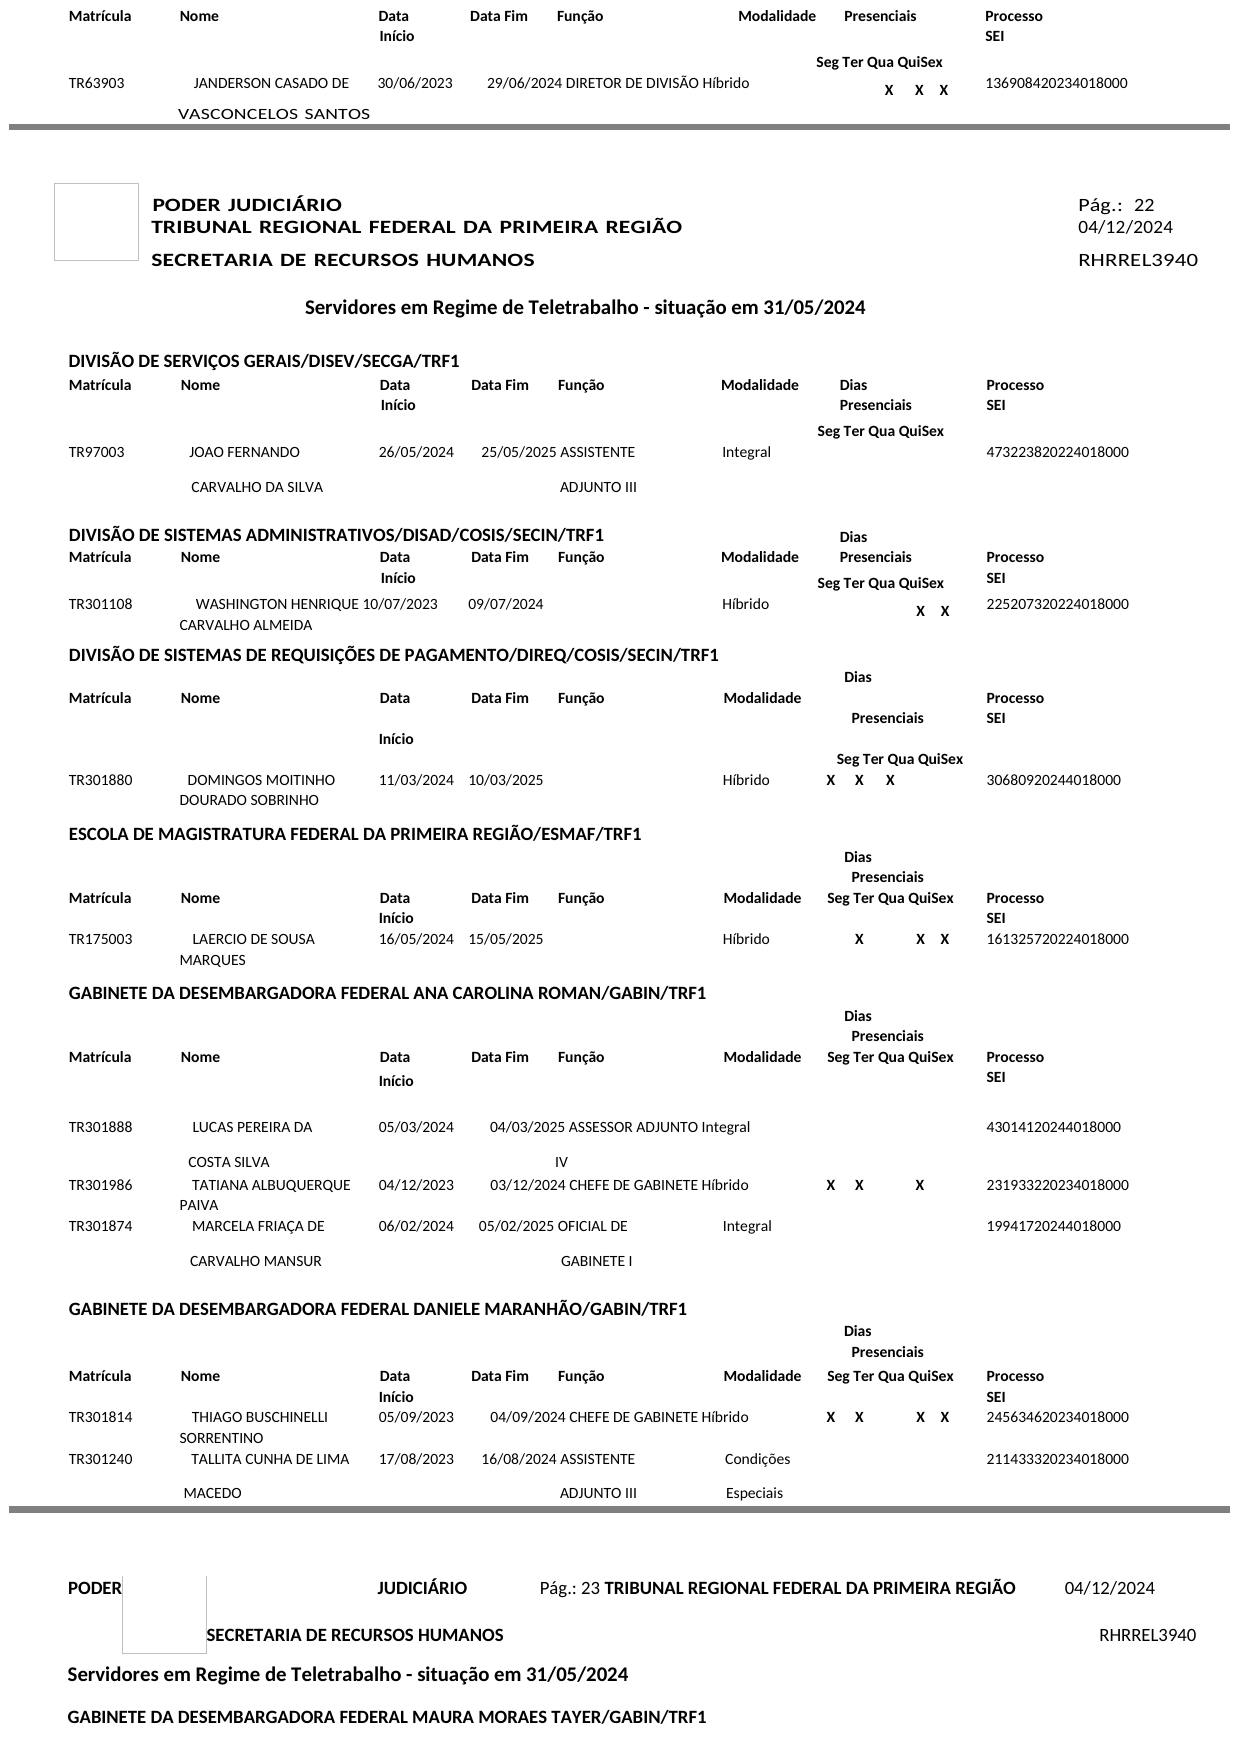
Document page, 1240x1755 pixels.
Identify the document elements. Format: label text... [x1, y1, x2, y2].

text PODER [67, 1576, 122, 1599]
table_cell 473223820224018000 [985, 442, 1138, 548]
table_cell Processo SEI [985, 1047, 1138, 1118]
table_cell TR175003 LAERCIO DE SOUSA 16/05/2024 15/05/2025 Híbrido X X X MARQUES GABINETE DA DESEMBARGADORA FEDERAL ANA CAROLINA ROMAN/GABIN/TRF1 Dias Presenciais [69, 929, 985, 1047]
subtitle [123, 1619, 206, 1648]
table_cell 245634620234018000 [985, 1408, 1138, 1449]
table_cell TR63903 JANDERSON CASADO DE 30/06/2023 29/06/2024 DIRETOR DE DIVISÃO Híbrido [69, 74, 816, 103]
table_cell Processo SEI [985, 1366, 1138, 1408]
table_cell TR301874 MARCELA FRIAÇA DE 06/02/2024 05/02/2025 OFICIAL DE Integral CARVALHO MANSUR GABINETE I GABINETE DA DESEMBARGADORA FEDERAL DANIELE MARANHÃO/GABIN/TRF1 Dias [69, 1216, 909, 1342]
table_cell TR97003 JOAO FERNANDO 26/05/2024 25/05/2025 ASSISTENTE CARVALHO DA SILVA ADJUNTO III DIVISÃO DE SISTEMAS ADMINISTRATIVOS/DISAD/COSIS/SECIN/TRF1 [69, 442, 721, 548]
table_cell X X [818, 595, 985, 636]
text DIVISÃO DE SERVIÇOS GERAIS/DISEV/SECGA/TRF1 [68, 350, 1196, 373]
table_cell Processo SEI [985, 6, 1136, 73]
table_cell 225207320224018000 [985, 595, 1138, 688]
table_cell Presenciais Seg Ter Qua QuiSex [818, 548, 985, 594]
table_cell 161325720224018000 [985, 929, 1138, 1047]
table_cell [910, 1071, 985, 1118]
table_cell Processo SEI [985, 548, 1138, 594]
table_cell X [910, 1175, 985, 1216]
table_cell Matrícula Nome Data Data Fim Função Modalidade Seg Ter Qua QuiSex [69, 1047, 985, 1071]
table_cell Matrícula Nome Data Data Fim Função Modalidade Presenciais Início Seg Ter Qua QuiSex [69, 689, 985, 770]
table_header Dias Presenciais Seg Ter Qua QuiSex [818, 375, 985, 442]
table_cell Presenciais [69, 1342, 985, 1366]
table_cell TR301240 TALLITA CUNHA DE LIMA 17/08/2023 16/08/2024 ASSISTENTE Condições MACEDO ADJUNTO III Especiais [69, 1449, 985, 1506]
table_cell [939, 6, 985, 53]
text [123, 1576, 206, 1599]
table_cell Matrícula Nome Data Data Fim Função Modalidade Seg Ter Qua QuiSex Início [69, 1366, 985, 1408]
table_cell TR301108 WASHINGTON HENRIQUE 10/07/2023 09/07/2024 CARVALHO ALMEIDA [69, 595, 721, 636]
subtitle SECRETARIA DE RECURSOS HUMANOS RHRREL3940 [207, 1619, 1198, 1648]
table_header Modalidade [721, 375, 817, 442]
table_cell Integral [721, 442, 817, 548]
table_cell Híbrido [721, 595, 817, 636]
table_cell Seg Ter Qua QuiSex [816, 53, 985, 73]
table_cell X X X [816, 74, 985, 103]
text Servidores em Regime de Teletrabalho - situação em 31/05/2024 [67, 1662, 1196, 1687]
table_cell 30680920244018000 [985, 770, 1138, 888]
table_cell TR301880 DOMINGOS MOITINHO 11/03/2024 10/03/2025 Híbrido X X X DOURADO SOBRINHO ESCOLA DE MAGISTRATURA FEDERAL DA PRIMEIRA REGIÃO/ESMAF/TRF1 Dias Presenciais [69, 770, 985, 888]
text Servidores em Regime de Teletrabalho - situação em 31/05/2024 [305, 294, 1196, 319]
table_header Processo SEI [985, 375, 1138, 442]
table_cell TR301986 TATIANA ALBUQUERQUE 04/12/2023 03/12/2024 CHEFE DE GABINETE Híbrido X X PAIVA [69, 1175, 909, 1216]
table_cell 211433320234018000 [985, 1449, 1138, 1506]
table_cell [910, 1118, 985, 1175]
table_cell Modalidade [721, 548, 817, 594]
table_cell Início [69, 1071, 909, 1118]
table_cell Processo SEI [985, 689, 1138, 770]
table_cell 231933220234018000 [985, 1175, 1138, 1216]
table_cell TR301888 LUCAS PEREIRA DA 05/03/2024 04/03/2025 ASSESSOR ADJUNTO Integral COSTA SILVA IV [69, 1118, 909, 1175]
table_cell Dias [818, 442, 985, 548]
table_cell 136908420234018000 [985, 74, 1136, 103]
table_cell TR301814 THIAGO BUSCHINELLI 05/09/2023 04/09/2024 CHEFE DE GABINETE Híbrido X X X X SORRENTINO [69, 1408, 985, 1449]
table_cell Matrícula Nome Data Data Fim Função Modalidade Seg Ter Qua QuiSex Início [69, 888, 985, 929]
table_cell DIVISÃO DE SISTEMAS DE REQUISIÇÕES DE PAGAMENTO/DIREQ/COSIS/SECIN/TRF1 Dias [69, 636, 985, 688]
table_cell 43014120244018000 [985, 1118, 1138, 1175]
table_cell Matrícula Nome Data Data Fim Função Início [69, 548, 721, 594]
table_header Matrícula Nome Data Data Fim Função Início [69, 375, 721, 442]
table_cell Matrícula Nome Data Data Fim Função Modalidade Início [69, 6, 816, 73]
table_cell 19941720244018000 [985, 1216, 1138, 1366]
table_cell Presenciais [816, 6, 938, 53]
subtitle [67, 1619, 122, 1648]
text JUDICIÁRIO Pág.: 23 TRIBUNAL REGIONAL FEDERAL DA PRIMEIRA REGIÃO 04/12/2024 [207, 1576, 1155, 1599]
table_cell Processo SEI [985, 888, 1138, 929]
table_cell [910, 1216, 985, 1342]
text GABINETE DA DESEMBARGADORA FEDERAL MAURA MORAES TAYER/GABIN/TRF1 [67, 1706, 1196, 1728]
